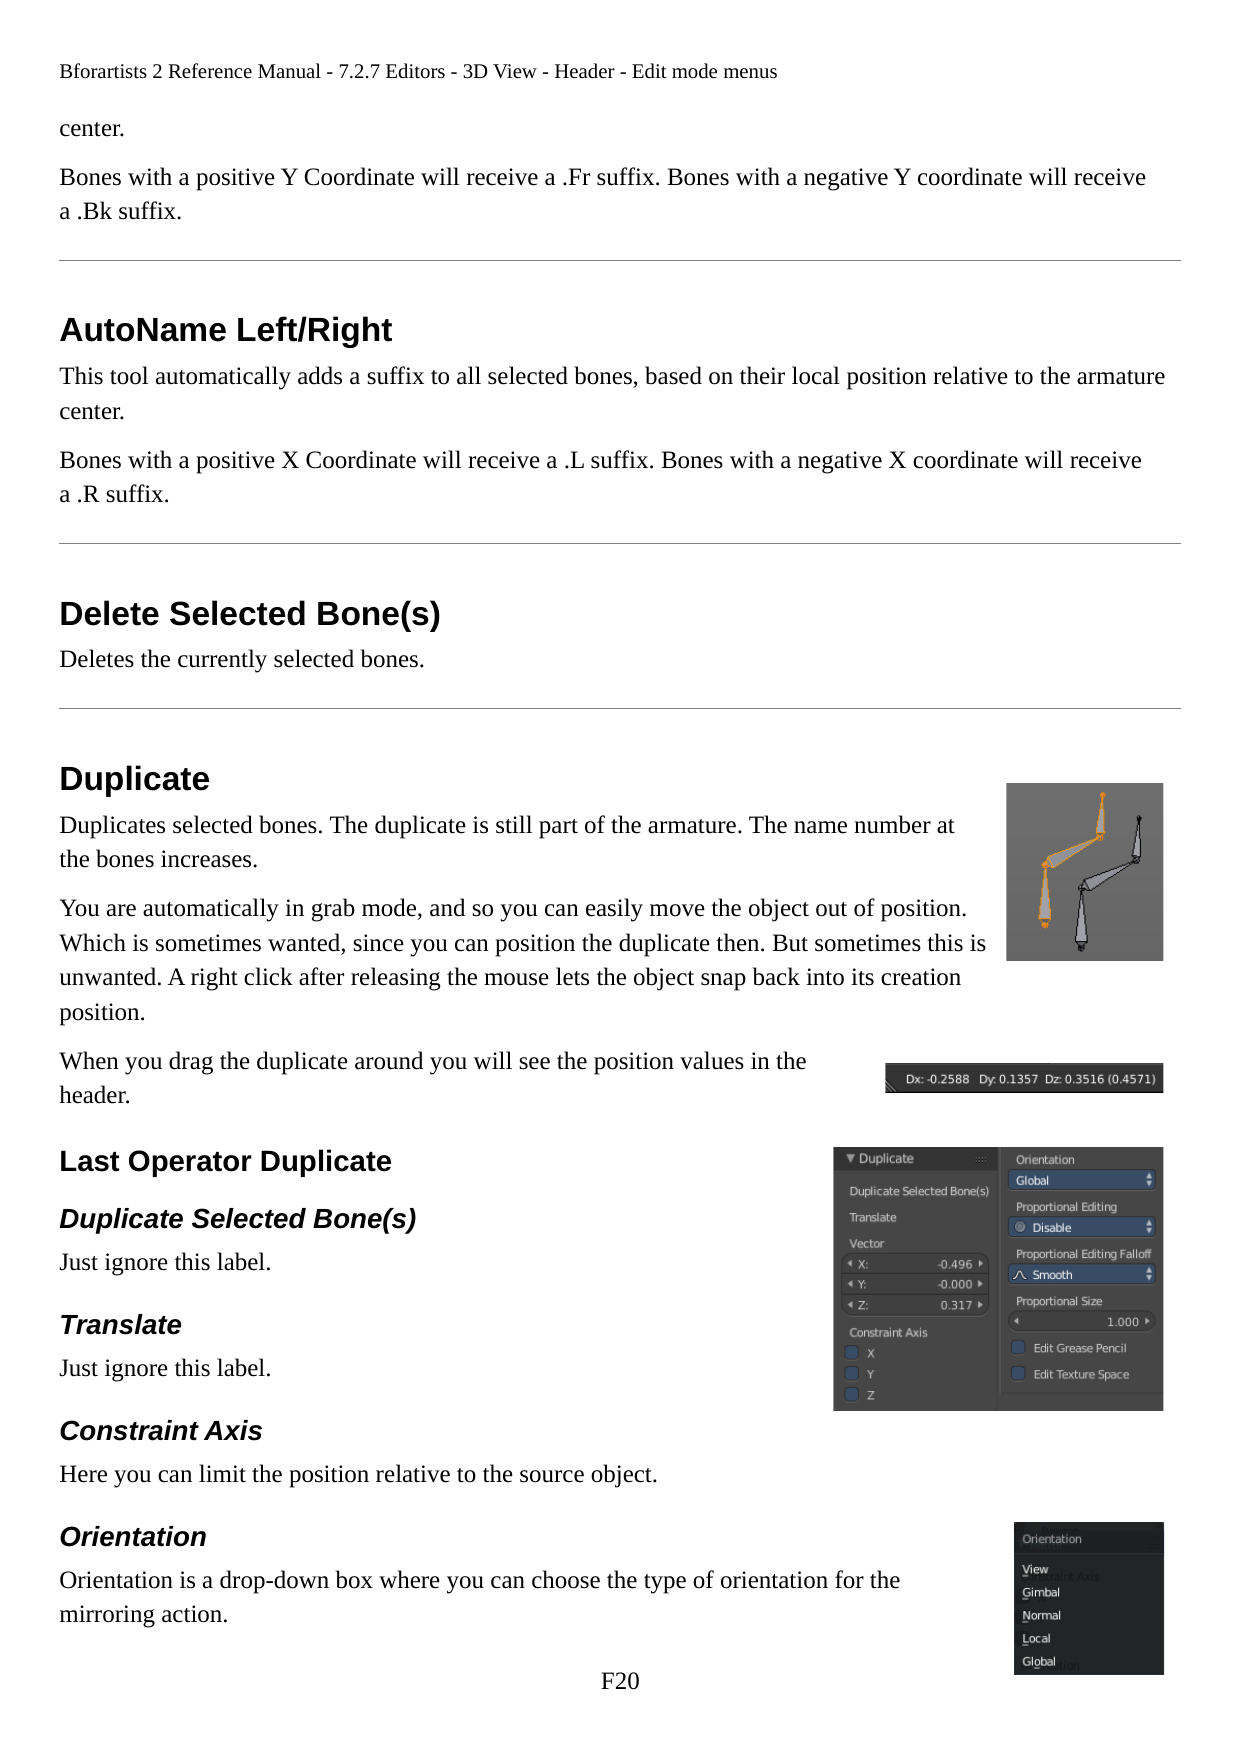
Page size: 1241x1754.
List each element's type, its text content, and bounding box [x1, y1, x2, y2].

text Bones with a positive X Coordinate will receive a .L suffix. Bones with a negative X coordinate will receive a .R suffix. [59, 445, 1181, 508]
text Orientation is a drop-down box where you can choose the type of orientation for the mirroring action. [59, 1565, 1014, 1628]
subtitle [1164, 1309, 1181, 1341]
text Just ignore this label. [59, 1247, 833, 1276]
subtitle [1164, 1203, 1181, 1234]
text This tool automatically adds a suffix to all selected bones, based on their local position relative to the armature center. [59, 361, 1181, 424]
subtitle AutoName Left/Right [59, 310, 1181, 349]
picture [885, 1063, 1164, 1093]
subtitle Orientation [59, 1521, 1181, 1552]
picture [1006, 783, 1164, 961]
text You are automatically in grab mode, and so you can easily move the object out of position. Which is sometimes wanted, since you can position the duplicate then. But sometimes this is unwanted. A right click after releasing the mouse lets the object snap back into its creation position. [59, 893, 1181, 1026]
text center. [59, 113, 1181, 141]
subtitle Duplicate Selected Bone(s) [59, 1203, 833, 1234]
subtitle Translate [59, 1309, 833, 1341]
subtitle Constraint Axis [59, 1414, 1181, 1446]
text Here you can limit the position relative to the source object. [59, 1459, 1181, 1488]
subtitle Last Operator Duplicate [59, 1144, 1181, 1178]
picture [833, 1147, 1164, 1411]
text Bones with a positive Y Coordinate will receive a .Fr suffix. Bones with a negative Y coordinate will receive a .Bk suffix. [59, 162, 1181, 225]
text When you drag the duplicate around you will see the position values in the header. [59, 1046, 1181, 1109]
subtitle Duplicate [59, 759, 1181, 797]
picture [1014, 1522, 1165, 1675]
text Duplicates selected bones. The duplicate is still part of the armature. The name number at the bones increases. [59, 810, 1006, 873]
text Just ignore this label. [59, 1353, 833, 1382]
text [1164, 1247, 1181, 1276]
subtitle Delete Selected Bone(s) [59, 593, 1181, 632]
text [1164, 1353, 1181, 1382]
text Deletes the currently selected bones. [59, 644, 1181, 673]
